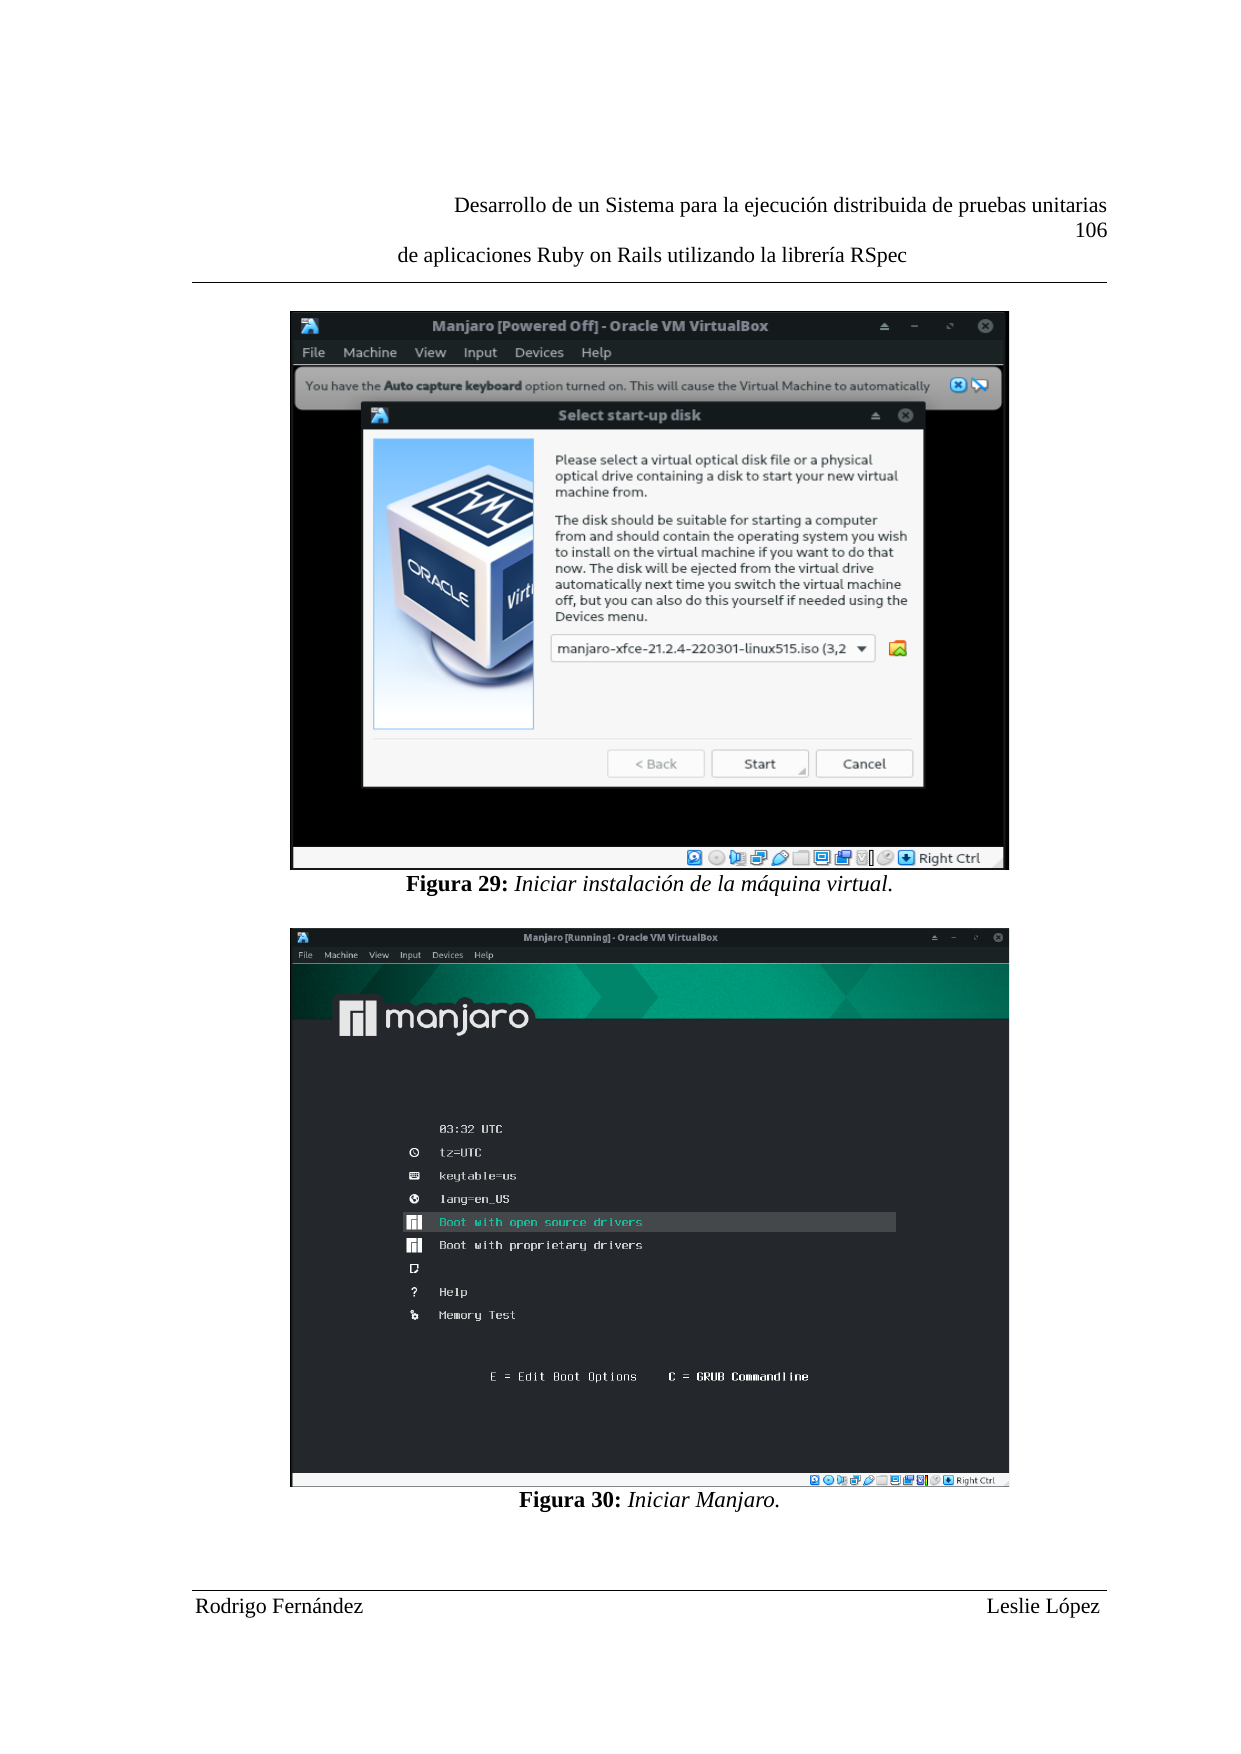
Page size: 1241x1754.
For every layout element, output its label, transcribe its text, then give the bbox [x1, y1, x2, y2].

text Figura 29: Iniciar instalación de la máquina virtual. [290, 870, 1009, 896]
picture [290, 311, 1010, 870]
picture [290, 928, 1010, 1487]
text Figura 30: Iniciar Manjaro. [290, 1487, 1009, 1513]
